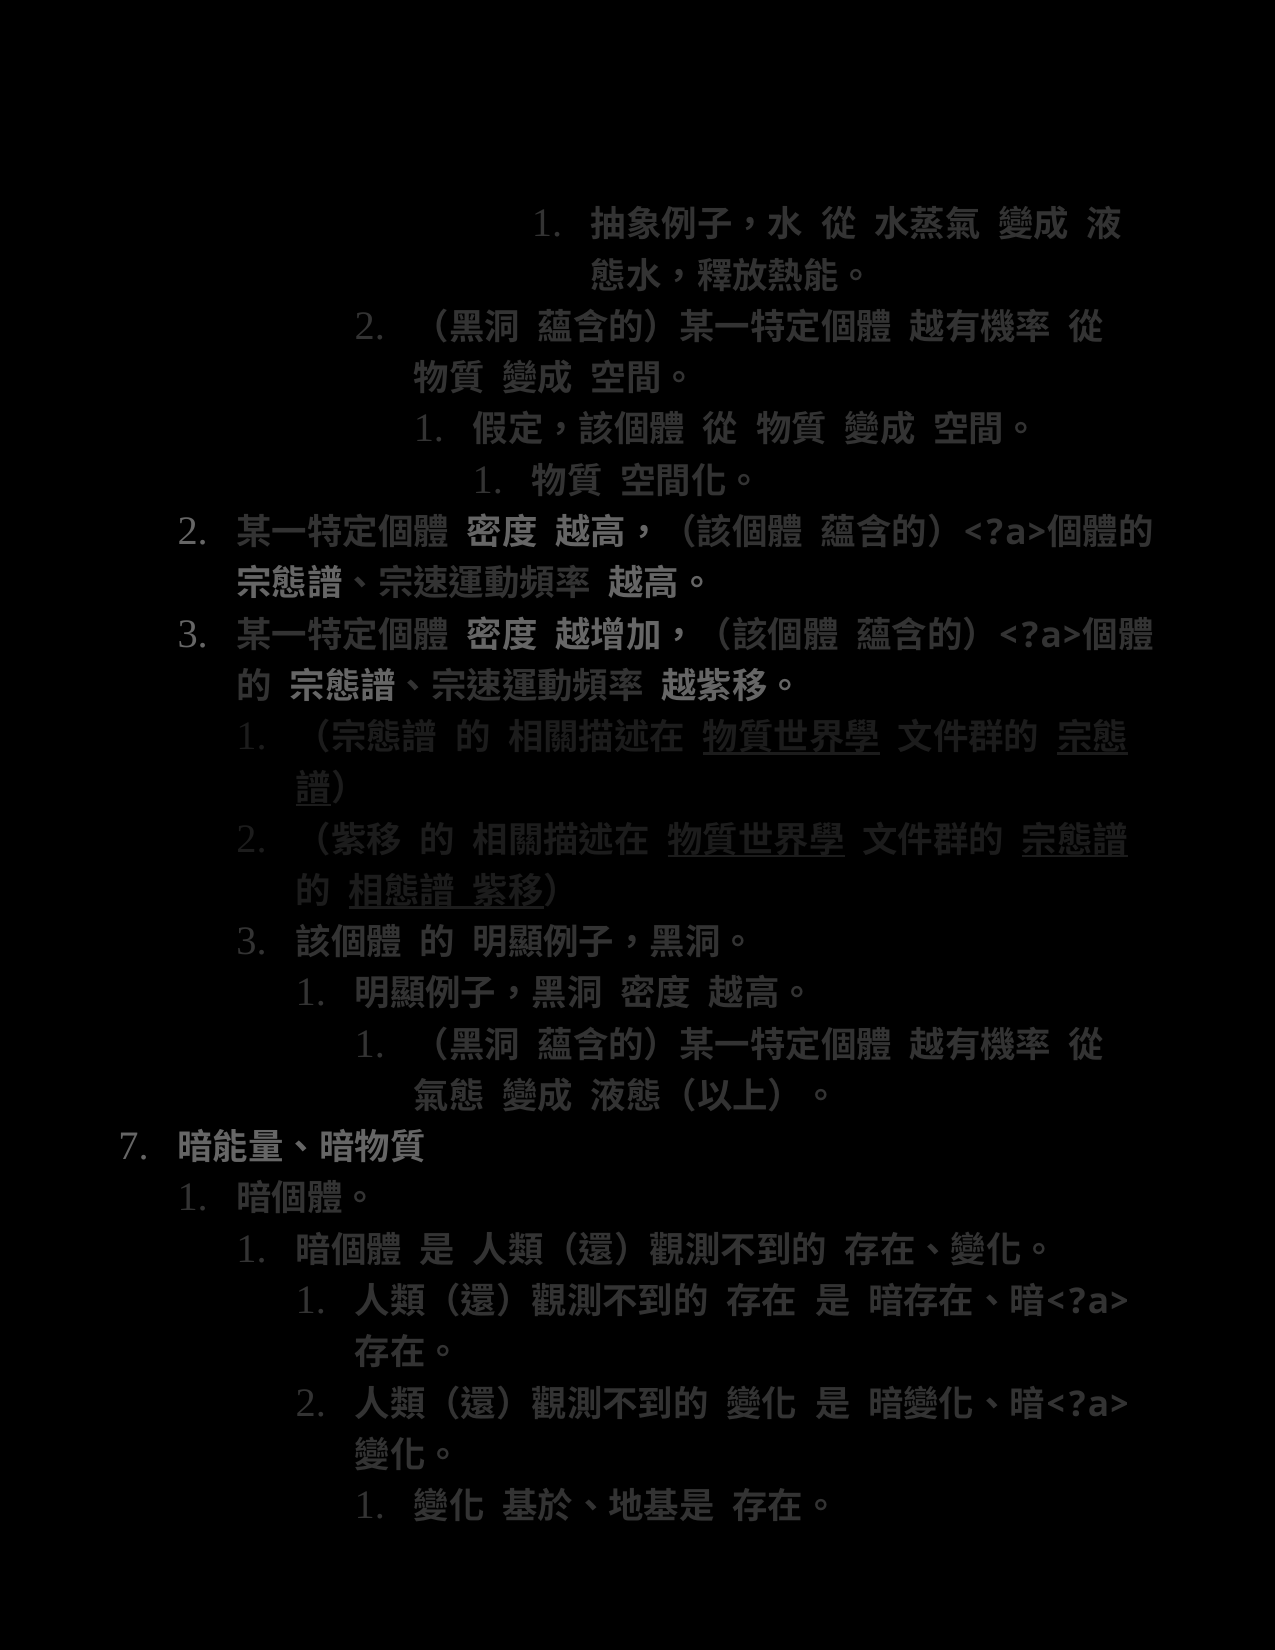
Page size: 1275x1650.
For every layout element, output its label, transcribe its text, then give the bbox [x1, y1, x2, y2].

list 某一特定個體 密度 越增加，（該個體 蘊含的）<?a>個體的 宗態譜、宗速運動頻率 越紫移。 [177, 606, 1157, 708]
list 該個體 的 明顯例子，黑洞。 [236, 913, 1157, 965]
list 抽象例子，水 從 水蒸氣 變成 液態水，釋放熱能。 [532, 196, 1157, 298]
list 明顯例子，黑洞 密度 越高。 [295, 965, 1157, 1016]
list 暗能量、暗物質 [118, 1118, 1157, 1170]
list （黑洞 蘊含的）某一特定個體 越有機率 從 氣態 變成 液態（以上）。 [354, 1016, 1157, 1118]
list （宗態譜 的 相關描述在 物質世界學 文件群的 宗態譜） [236, 708, 1157, 811]
list 假定，該個體 從 物質 變成 空間。 [413, 401, 1157, 452]
list （紫移 的 相關描述在 物質世界學 文件群的 宗態譜的 相態譜 紫移） [236, 811, 1157, 913]
list 人類（還）觀測不到的 存在 是 暗存在、暗<?a>存在。 [295, 1272, 1157, 1375]
list 人類（還）觀測不到的 變化 是 暗變化、暗<?a>變化。 [295, 1375, 1157, 1477]
list 物質 空間化。 [472, 452, 1157, 503]
list 暗個體。 [177, 1170, 1157, 1221]
list （黑洞 蘊含的）某一特定個體 越有機率 從 物質 變成 空間。 [354, 298, 1157, 401]
list 某一特定個體 密度 越高，（該個體 蘊含的）<?a>個體的 宗態譜、宗速運動頻率 越高。 [177, 503, 1157, 606]
list 變化 基於、地基是 存在。 [354, 1477, 1157, 1529]
list 暗個體 是 人類（還）觀測不到的 存在、變化。 [236, 1221, 1157, 1272]
